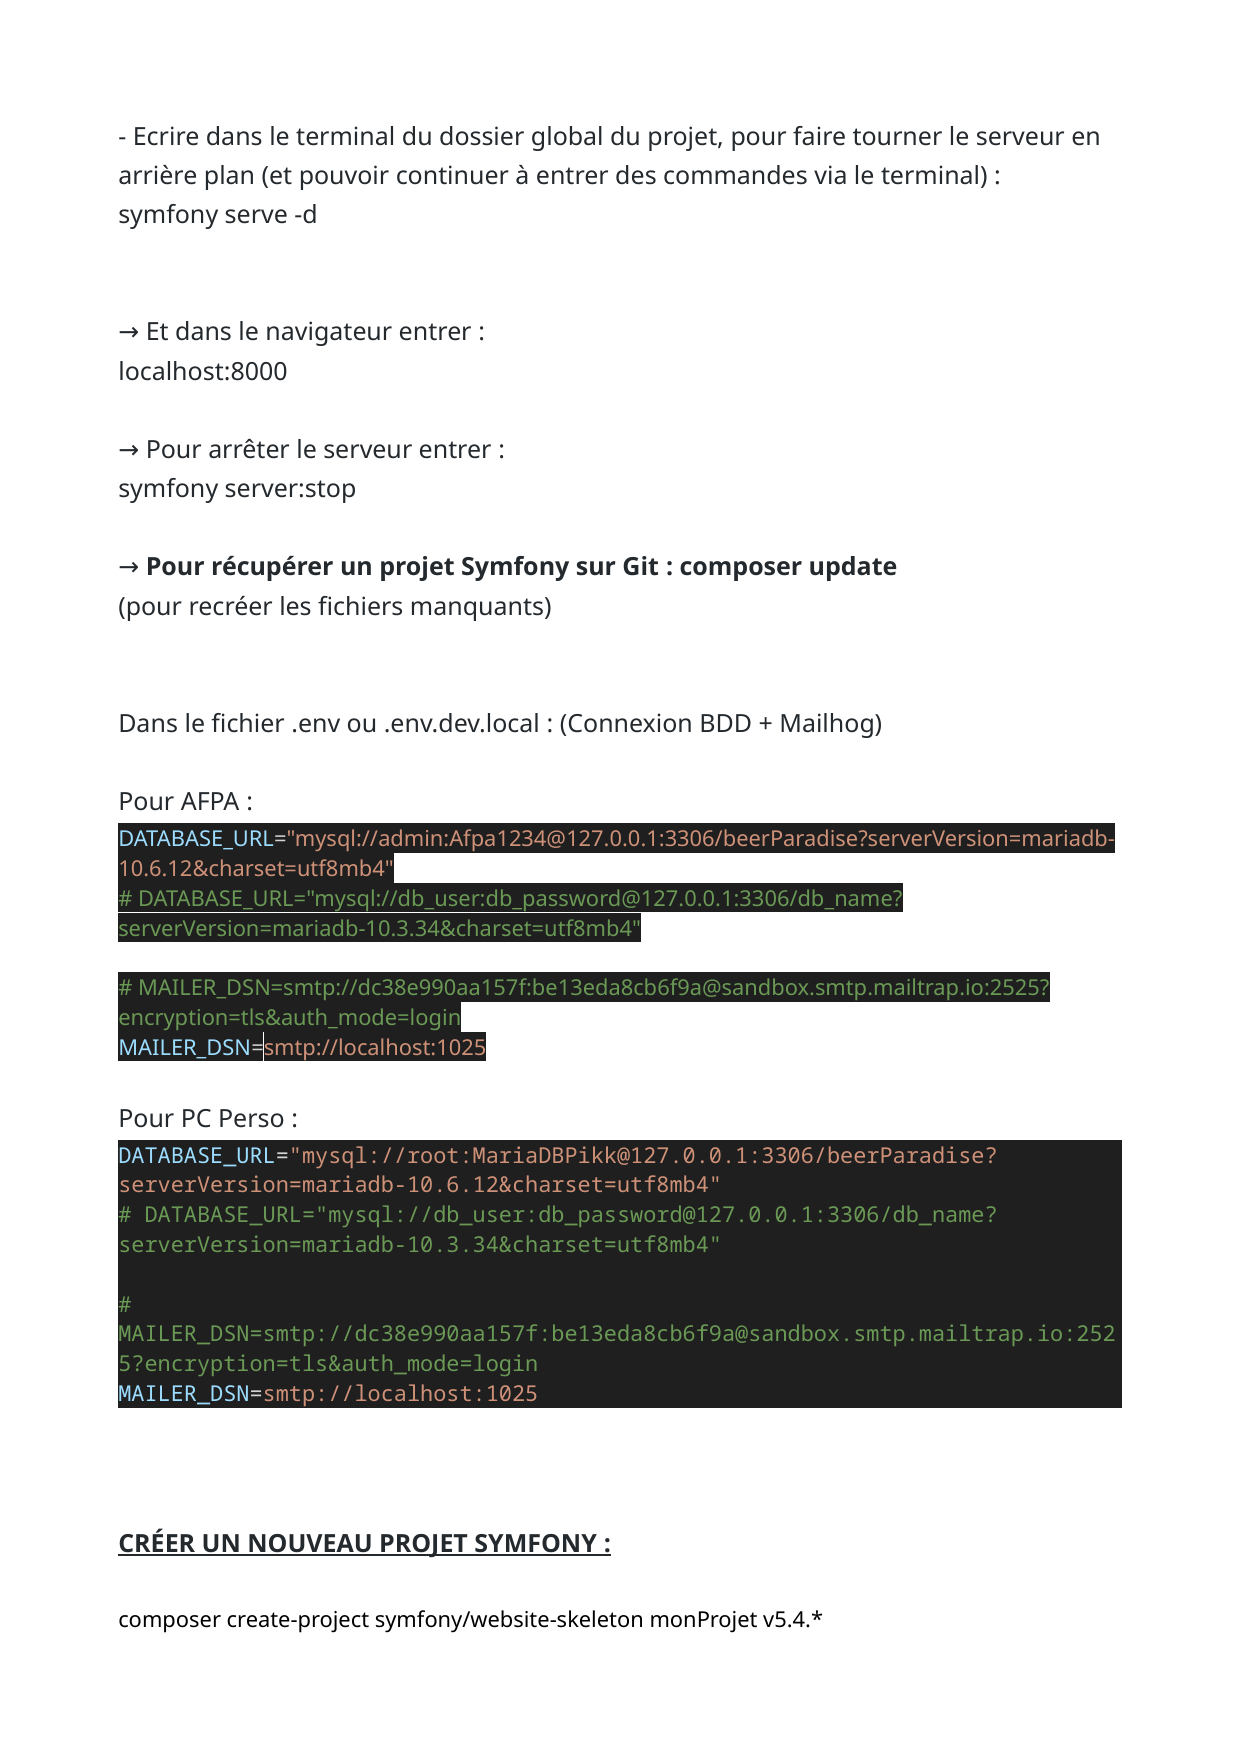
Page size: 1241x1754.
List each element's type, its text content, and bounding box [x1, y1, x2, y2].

text MAILER_DSN=smtp://localhost:1025 [118, 1032, 1122, 1061]
text DATABASE_URL="mysql://admin:Afpa1234@127.0.0.1:3306/beerParadise?serverVersion=mariadb-10.6.12&charset=utf8mb4" [118, 823, 1122, 883]
text # MAILER_DSN=smtp://dc38e990aa157f:be13eda8cb6f9a@sandbox.smtp.mailtrap.io:2525?encryption=tls&auth_mode=login [118, 1289, 1122, 1378]
text Dans le fichier .env ou .env.dev.local : (Connexion BDD + Mailhog) [118, 706, 1122, 740]
text → Pour récupérer un projet Symfony sur Git : composer update [118, 549, 1122, 583]
text symfony serve -d [118, 196, 1122, 231]
text DATABASE_URL="mysql://root:MariaDBPikk@127.0.0.1:3306/beerParadise?serverVersion=mariadb-10.6.12&charset=utf8mb4" [118, 1140, 1122, 1199]
text # MAILER_DSN=smtp://dc38e990aa157f:be13eda8cb6f9a@sandbox.smtp.mailtrap.io:2525?encryption=tls&auth_mode=login [118, 972, 1122, 1032]
text (pour recréer les fichiers manquants) [118, 588, 1122, 622]
text symfony server:stop [118, 471, 1122, 505]
text MAILER_DSN=smtp://localhost:1025 [118, 1378, 1122, 1408]
text CRÉER UN NOUVEAU PROJET SYMFONY : [118, 1525, 1122, 1559]
text localhost:8000 [118, 353, 1122, 387]
text composer create-project symfony/website-skeleton monProjet v5.4.* [118, 1604, 1122, 1633]
text # DATABASE_URL="mysql://db_user:db_password@127.0.0.1:3306/db_name?serverVersion=mariadb-10.3.34&charset=utf8mb4" [118, 883, 1122, 942]
text → Pour arrêter le serveur entrer : [118, 431, 1122, 466]
text Pour AFPA : [118, 784, 1122, 818]
text Pour PC Perso : [118, 1101, 1122, 1134]
text → Et dans le navigateur entrer : [118, 314, 1122, 348]
text # DATABASE_URL="mysql://db_user:db_password@127.0.0.1:3306/db_name?serverVersion=mariadb-10.3.34&charset=utf8mb4" [118, 1199, 1122, 1259]
text - Ecrire dans le terminal du dossier global du projet, pour faire tourner le serveur en arrière plan (et pouvoir continuer à entrer des commandes via le terminal) : [118, 118, 1122, 191]
